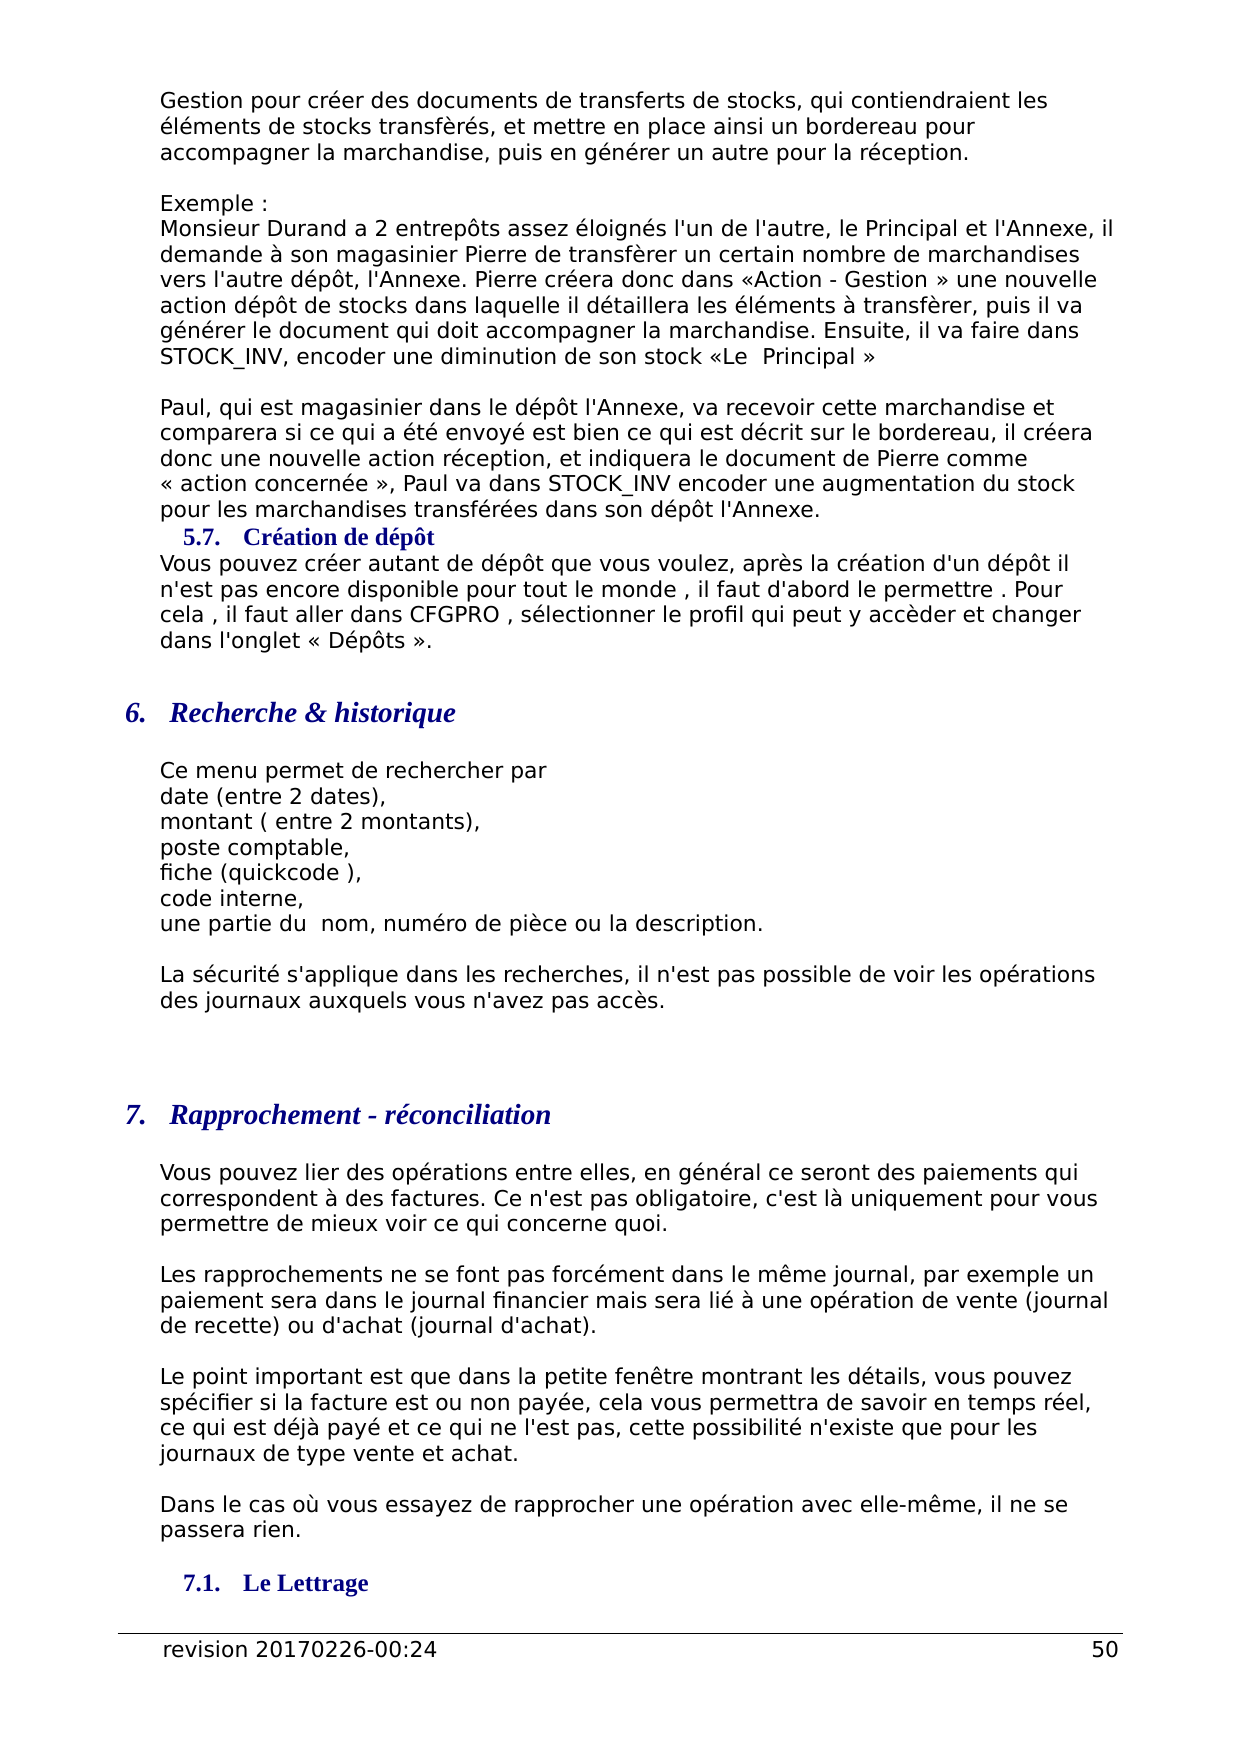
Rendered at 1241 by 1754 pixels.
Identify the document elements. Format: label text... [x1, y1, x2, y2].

subtitle Rapprochement - réconciliation [117, 1097, 1123, 1131]
text date (entre 2 dates), [159, 784, 1123, 809]
text Exemple : [159, 191, 1123, 216]
text fiche (quickcode ), [159, 860, 1123, 886]
text code interne, [159, 886, 1123, 911]
text La sécurité s'applique dans les recherches, il n'est pas possible de voir les opérations des journaux auxquels vous n'avez pas accès. [159, 962, 1123, 1013]
text Vous pouvez lier des opérations entre elles, en général ce seront des paiements qui correspondent à des factures. Ce n'est pas obligatoire, c'est là uniquement pour vous permettre de mieux voir ce qui concerne quoi. [159, 1160, 1123, 1237]
text Ce menu permet de rechercher par [159, 758, 1123, 784]
subtitle Le Lettrage [177, 1568, 1123, 1597]
text Vous pouvez créer autant de dépôt que vous voulez, après la création d'un dépôt il n'est pas encore disponible pour tout le monde , il faut d'abord le permettre . Pour cela , il faut aller dans CFGPRO , sélectionner le profil qui peut y accèder et changer dans l'onglet « Dépôts ». [159, 551, 1123, 653]
text poste comptable, [159, 835, 1123, 860]
text Paul, qui est magasinier dans le dépôt l'Annexe, va recevoir cette marchandise et comparera si ce qui a été envoyé est bien ce qui est décrit sur le bordereau, il créera donc une nouvelle action réception, et indiquera le document de Pierre comme « action concernée », Paul va dans STOCK_INV encoder une augmentation du stock pour les marchandises transférées dans son dépôt l'Annexe. [159, 395, 1123, 522]
subtitle Création de dépôt [177, 522, 1123, 551]
text Le point important est que dans la petite fenêtre montrant les détails, vous pouvez spécifier si la facture est ou non payée, cela vous permettra de savoir en temps réel, ce qui est déjà payé et ce qui ne l'est pas, cette possibilité n'existe que pour les journaux de type vente et achat. [159, 1364, 1123, 1466]
text une partie du nom, numéro de pièce ou la description. [159, 911, 1123, 937]
subtitle Recherche & historique [117, 695, 1123, 729]
text Dans le cas où vous essayez de rapprocher une opération avec elle-même, il ne se passera rien. [159, 1492, 1123, 1543]
text montant ( entre 2 montants), [159, 809, 1123, 835]
text Les rapprochements ne se font pas forcément dans le même journal, par exemple un paiement sera dans le journal financier mais sera lié à une opération de vente (journal de recette) ou d'achat (journal d'achat). [159, 1262, 1123, 1339]
text Gestion pour créer des documents de transferts de stocks, qui contiendraient les éléments de stocks transfèrés, et mettre en place ainsi un bordereau pour accompagner la marchandise, puis en générer un autre pour la réception. [159, 88, 1123, 165]
text Monsieur Durand a 2 entrepôts assez éloignés l'un de l'autre, le Principal et l'Annexe, il demande à son magasinier Pierre de transfèrer un certain nombre de marchandises vers l'autre dépôt, l'Annexe. Pierre créera donc dans «Action - Gestion » une nouvelle action dépôt de stocks dans laquelle il détaillera les éléments à transfèrer, puis il va générer le document qui doit accompagner la marchandise. Ensuite, il va faire dans STOCK_INV, encoder une diminution de son stock «Le Principal » [159, 216, 1123, 369]
